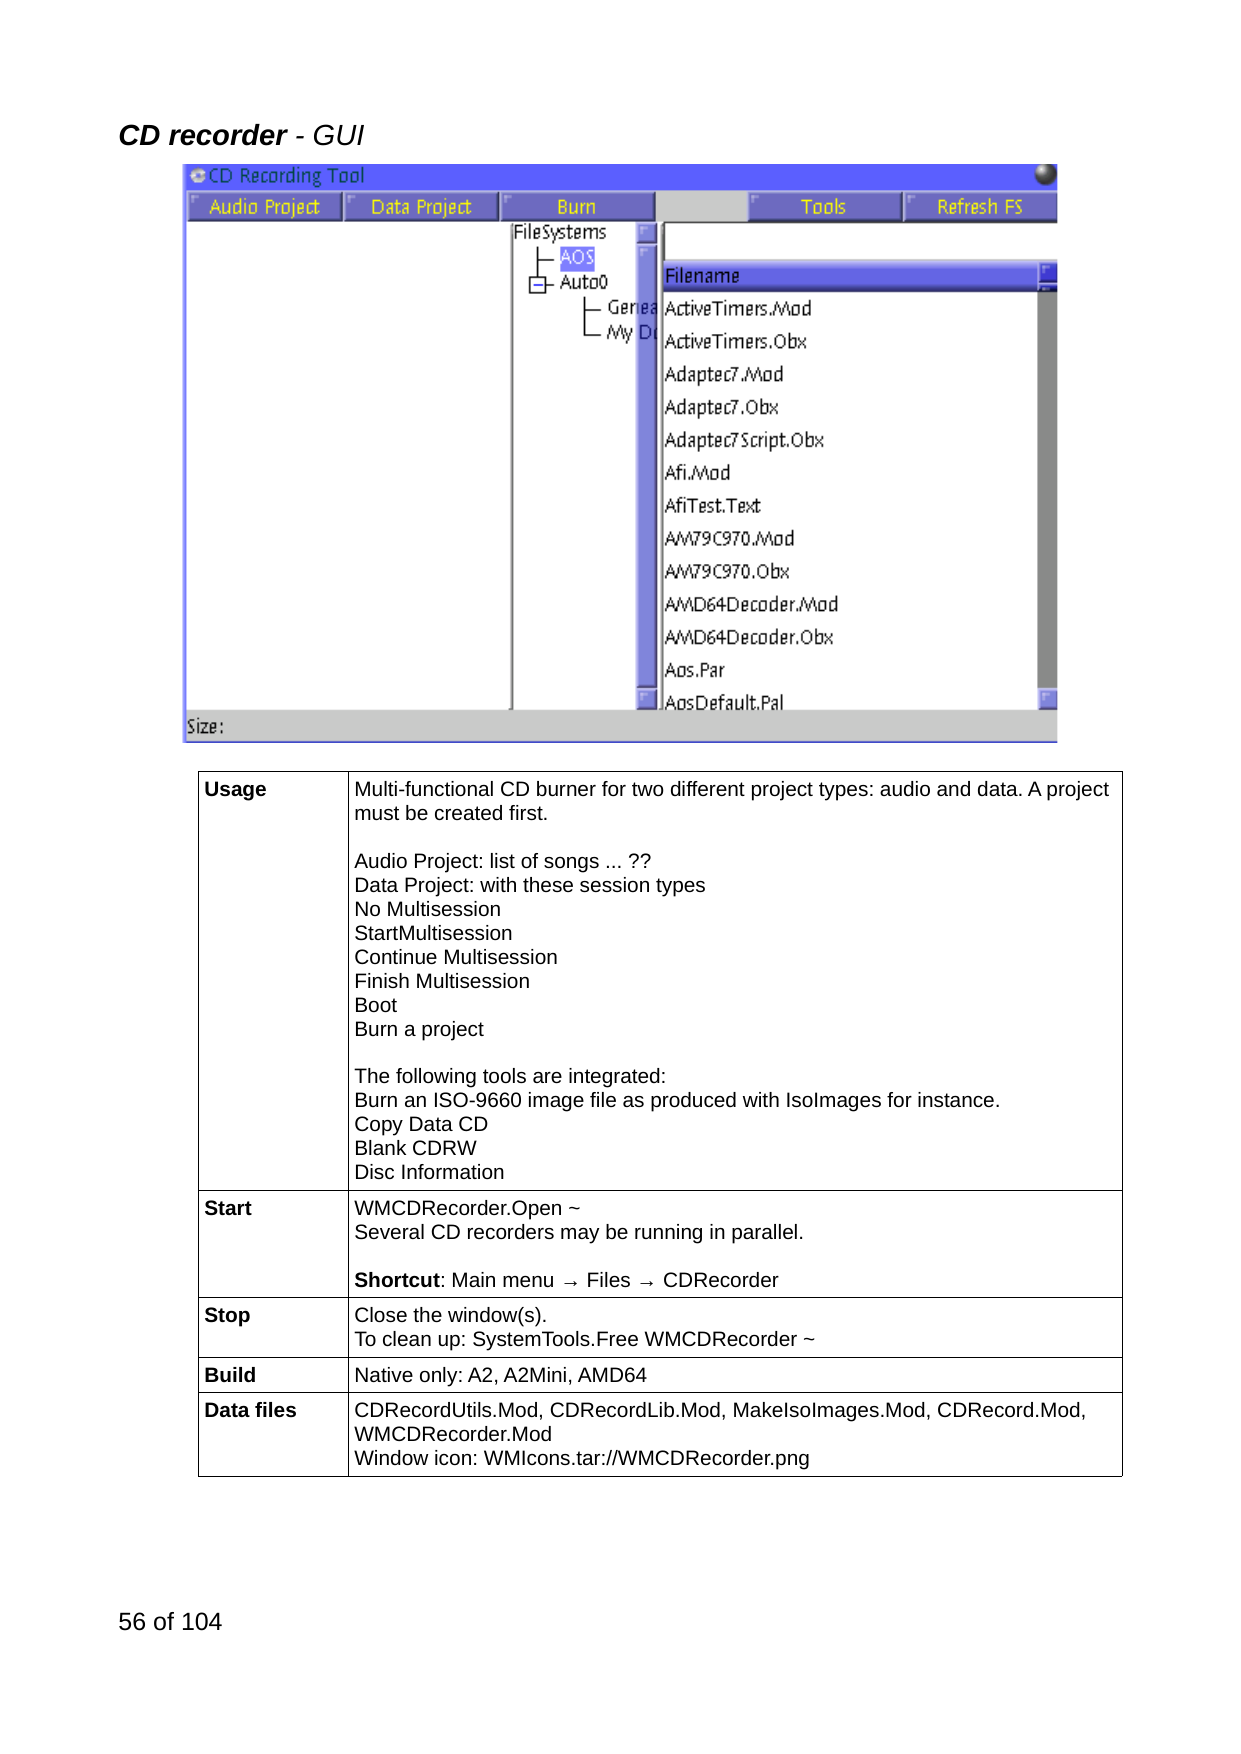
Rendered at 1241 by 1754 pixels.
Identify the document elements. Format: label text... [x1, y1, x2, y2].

table_cell Native only: A2, A2Mini, AMD64 [349, 1358, 1122, 1392]
table_header Usage [199, 772, 348, 1190]
table_cell CDRecordUtils.Mod, CDRecordLib.Mod, MakeIsoImages.Mod, CDRecord.Mod, WMCDRecorder.Mod Window icon: WMIcons.tar://WMCDRecorder.png [349, 1393, 1122, 1476]
picture [182, 164, 1058, 743]
table_cell Data files [199, 1393, 348, 1476]
subtitle CD recorder - GUI [118, 118, 1122, 152]
table_header Multi-functional CD burner for two different project types: audio and data. A project must be created first. Audio Project: list of songs ... ?? Data Project: with these session types No Multisession StartMultisession Continue Multisession Finish Multisession Boot Burn a project The following tools are integrated: Burn an ISO-9660 image file as produced with IsoImages for instance. Copy Data CD Blank CDRW Disc Information [349, 772, 1122, 1190]
table_cell Build [199, 1358, 348, 1392]
table_cell Start [199, 1191, 348, 1297]
table_cell Stop [199, 1298, 348, 1357]
table_cell Close the window(s). To clean up: SystemTools.Free WMCDRecorder ~ [349, 1298, 1122, 1357]
table_cell WMCDRecorder.Open ~ Several CD recorders may be running in parallel. Shortcut: Main menu → Files → CDRecorder [349, 1191, 1122, 1297]
